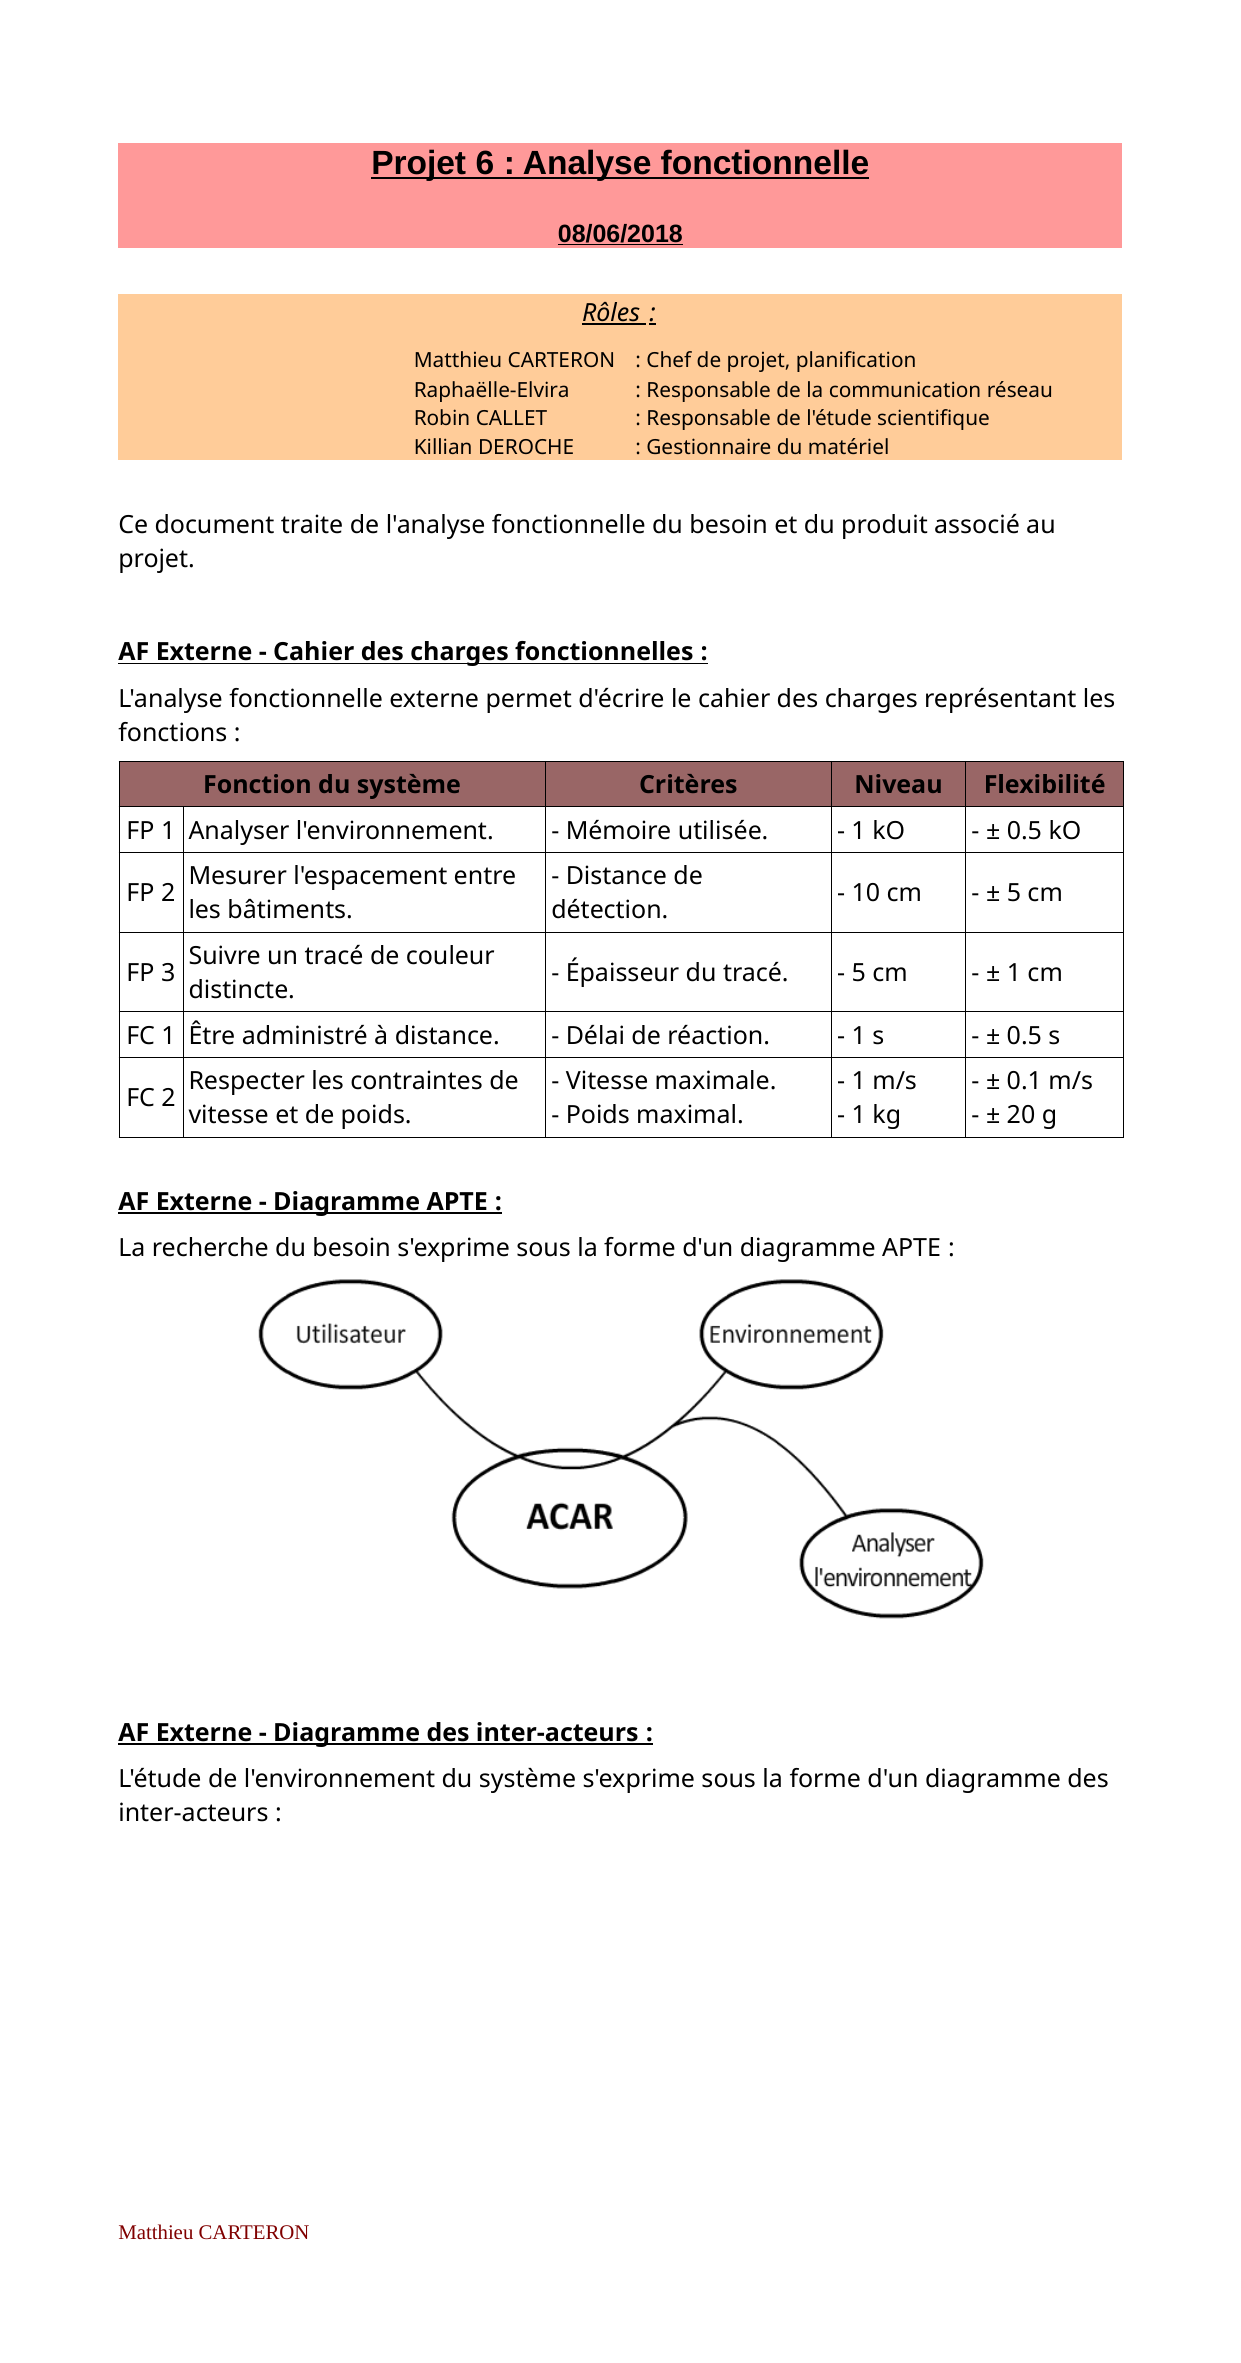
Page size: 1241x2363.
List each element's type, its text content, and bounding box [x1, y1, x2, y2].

table_cell - 10 cm [832, 853, 965, 932]
text Ce document traite de l'analyse fonctionnelle du besoin et du produit associé au projet. [118, 507, 1122, 575]
table_cell FC 2 [120, 1058, 183, 1137]
table_cell - Vitesse maximale. - Poids maximal. [546, 1058, 831, 1137]
text Raphaëlle-Elvira : Responsable de la communication réseau [118, 375, 1122, 403]
table_cell - Épaisseur du tracé. [546, 933, 831, 1011]
table_cell - 5 cm [832, 933, 965, 1011]
table_header Flexibilité [966, 762, 1123, 806]
table_cell - ± 0.5 s [966, 1012, 1123, 1057]
table_cell - ± 0.1 m/s - ± 20 g [966, 1058, 1123, 1137]
picture [253, 1276, 988, 1622]
table_cell Analyser l'environnement. [184, 807, 545, 852]
text La recherche du besoin s'exprime sous la forme d'un diagramme APTE : [118, 1230, 1122, 1264]
table_cell Respecter les contraintes de vitesse et de poids. [184, 1058, 545, 1137]
table_cell - ± 0.5 kO [966, 807, 1123, 852]
text Matthieu CARTERON : Chef de projet, planification [118, 341, 1122, 375]
table_cell - 1 s [832, 1012, 965, 1057]
table_cell - 1 kO [832, 807, 965, 852]
text AF Externe - Cahier des charges fonctionnelles : [118, 634, 1122, 668]
table_cell FP 2 [120, 853, 183, 932]
table_header Fonction du système [120, 762, 545, 806]
table_cell FP 1 [120, 807, 183, 852]
table_cell FP 3 [120, 933, 183, 1011]
text L'analyse fonctionnelle externe permet d'écrire le cahier des charges représentant les fonctions : [118, 680, 1122, 748]
table_header Niveau [832, 762, 965, 806]
table_cell - Délai de réaction. [546, 1012, 831, 1057]
text L'étude de l'environnement du système s'exprime sous la forme d'un diagramme des inter-acteurs : [118, 1761, 1122, 1829]
table_cell FC 1 [120, 1012, 183, 1057]
text Robin CALLET : Responsable de l'étude scientifique [118, 403, 1122, 432]
subtitle 08/06/2018 [118, 219, 1122, 248]
table_cell - 1 m/s - 1 kg [832, 1058, 965, 1137]
table_cell - ± 5 cm [966, 853, 1123, 932]
text AF Externe - Diagramme APTE : [118, 1183, 1122, 1217]
subtitle Projet 6 : Analyse fonctionnelle [118, 143, 1122, 182]
text AF Externe - Diagramme des inter-acteurs : [118, 1714, 1122, 1748]
table_cell - Distance de détection. [546, 853, 831, 932]
table_cell Suivre un tracé de couleur distincte. [184, 933, 545, 1011]
text Killian DEROCHE : Gestionnaire du matériel [118, 432, 1122, 460]
table_cell Mesurer l'espacement entre les bâtiments. [184, 853, 545, 932]
table_cell - Mémoire utilisée. [546, 807, 831, 852]
table_cell - ± 1 cm [966, 933, 1123, 1011]
table_cell Être administré à distance. [184, 1012, 545, 1057]
table_header Critères [546, 762, 831, 806]
text Rôles : [118, 294, 1122, 328]
